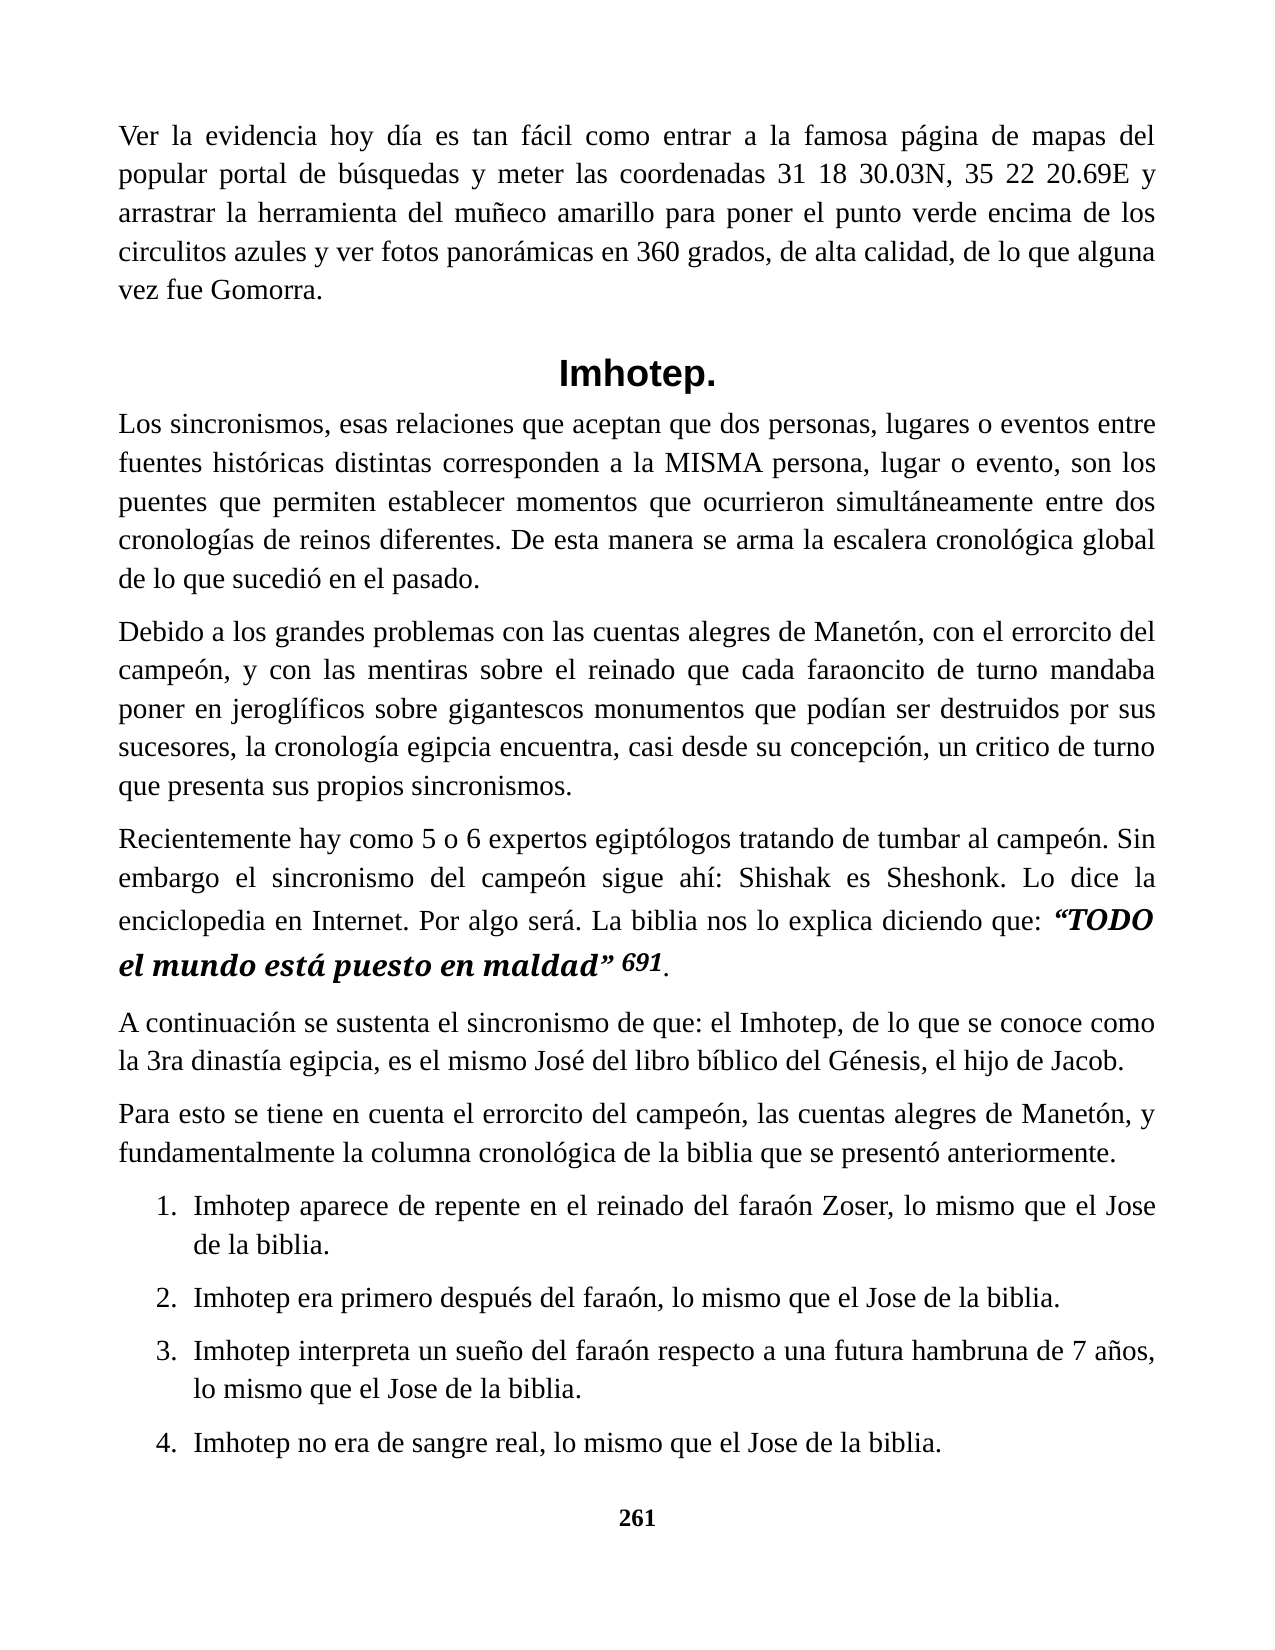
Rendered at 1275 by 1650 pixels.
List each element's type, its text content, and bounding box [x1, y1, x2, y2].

text Para esto se tiene en cuenta el errorcito del campeón, las cuentas alegres de Manetón, y fundamentalmente la columna cronológica de la biblia que se presentó anteriormente. [118, 1097, 1157, 1169]
text Ver la evidencia hoy día es tan fácil como entrar a la famosa página de mapas del popular portal de búsquedas y meter las coordenadas 31 18 30.03N, 35 22 20.69E y arrastrar la herramienta del muñeco amarillo para poner el punto verde encima de los circulitos azules y ver fotos panorámicas en 360 grados, de alta calidad, de lo que alguna vez fue Gomorra. [118, 118, 1157, 306]
text A continuación se sustenta el sincronismo de que: el Imhotep, de lo que se conoce como la 3ra dinastía egipcia, es el mismo José del libro bíblico del Génesis, el hijo de Jacob. [118, 1005, 1157, 1077]
text Debido a los grandes problemas con las cuentas alegres de Manetón, con el errorcito del campeón, y con las mentiras sobre el reinado que cada faraoncito de turno mandaba poner en jeroglíficos sobre gigantescos monumentos que podían ser destruidos por sus sucesores, la cronología egipcia encuentra, casi desde su concepción, un critico de turno que presenta sus propios sincronismos. [118, 614, 1157, 802]
list Imhotep era primero después del faraón, lo mismo que el Jose de la biblia. [156, 1280, 1157, 1313]
list Imhotep aparece de repente en el reinado del faraón Zoser, lo mismo que el Jose de la biblia. [156, 1188, 1157, 1260]
list Imhotep interpreta un sueño del faraón respecto a una futura hambruna de 7 años, lo mismo que el Jose de la biblia. [156, 1333, 1157, 1405]
text Los sincronismos, esas relaciones que aceptan que dos personas, lugares o eventos entre fuentes históricas distintas corresponden a la MISMA persona, lugar o evento, son los puentes que permiten establecer momentos que ocurrieron simultáneamente entre dos cronologías de reinos diferentes. De esta manera se arma la escalera cronológica global de lo que sucedió en el pasado. [118, 407, 1157, 594]
text Recientemente hay como 5 o 6 expertos egiptólogos tratando de tumbar al campeón. Sin embargo el sincronismo del campeón sigue ahí: Shishak es Sheshonk. Lo dice la enciclopedia en Internet. Por algo será. La biblia nos lo explica diciendo que: “TODO el mundo está puesto en maldad” . [118, 821, 1157, 984]
list Imhotep no era de sangre real, lo mismo que el Jose de la biblia. [156, 1425, 1157, 1458]
subtitle Imhotep. [118, 350, 1157, 394]
